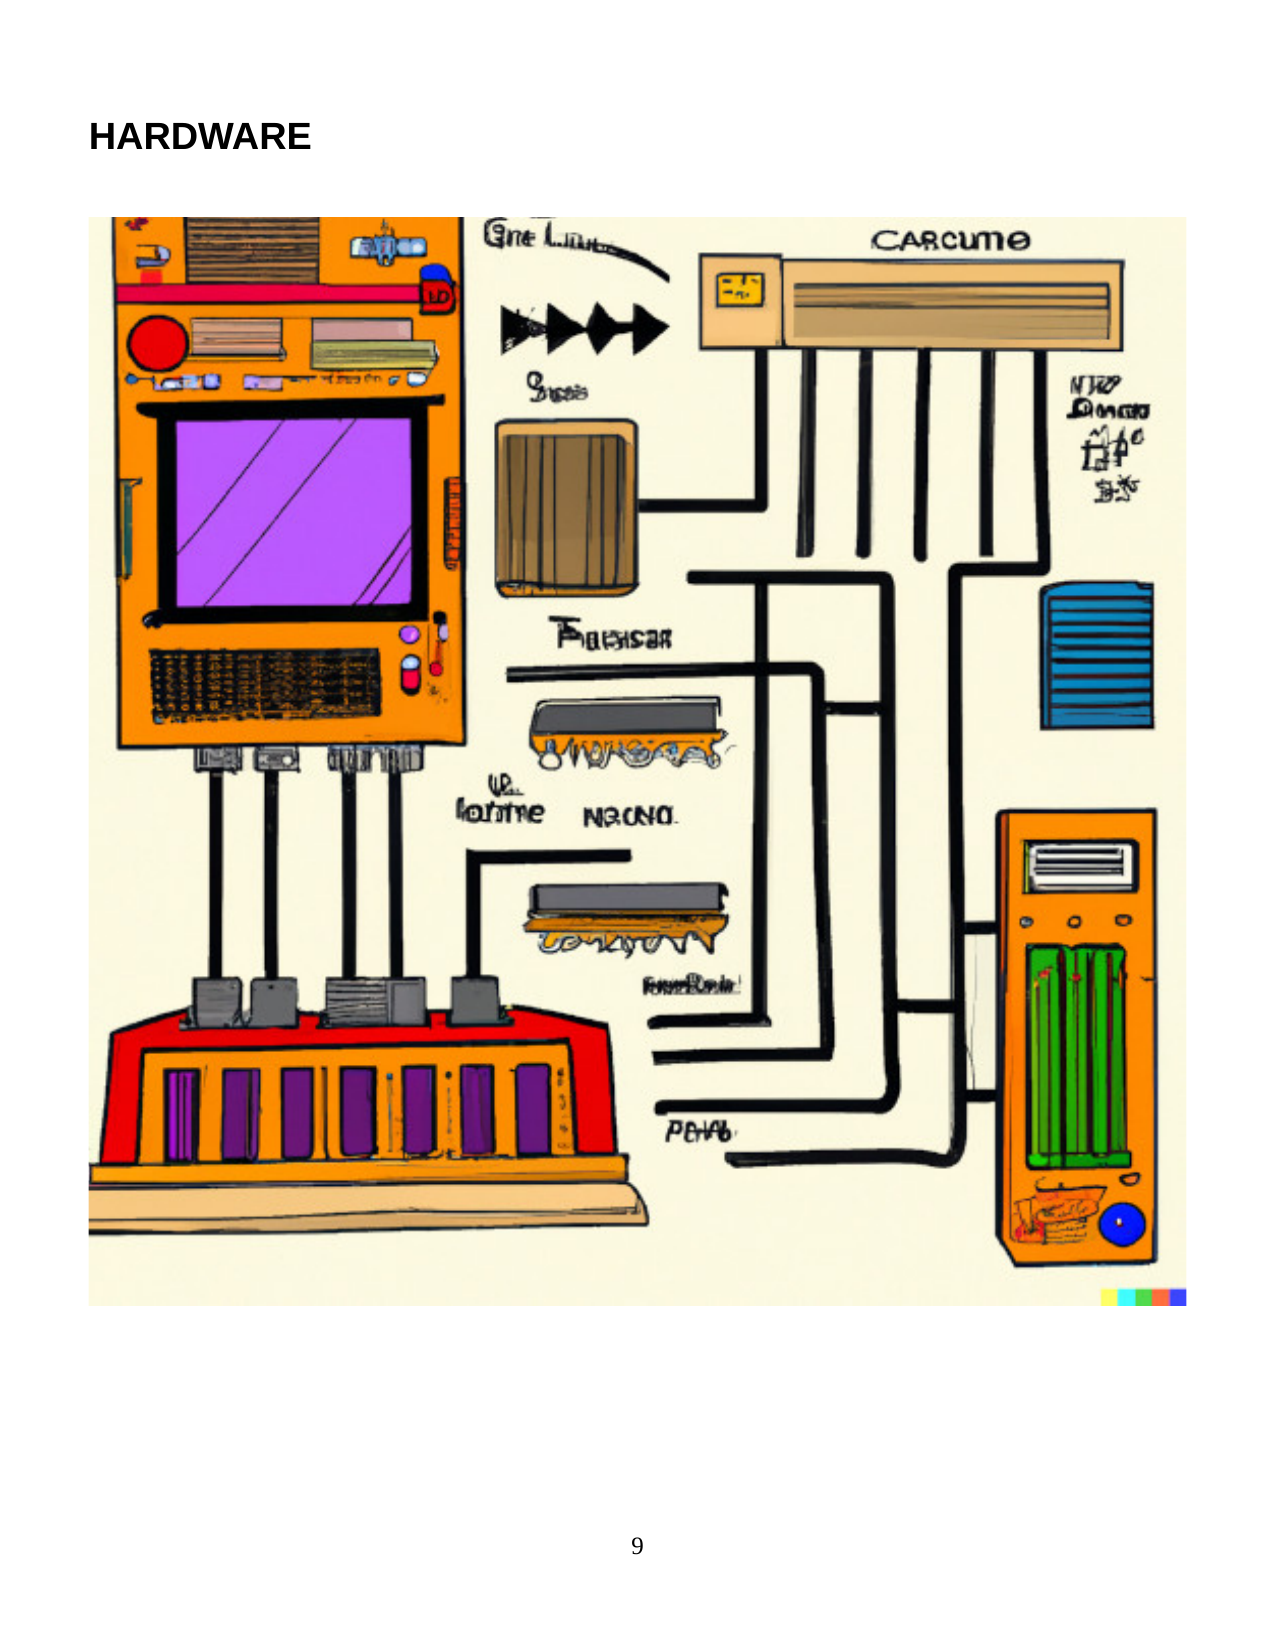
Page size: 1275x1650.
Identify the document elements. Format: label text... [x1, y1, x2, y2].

picture [88, 217, 1187, 1306]
subtitle HARDWARE [88, 113, 1186, 157]
